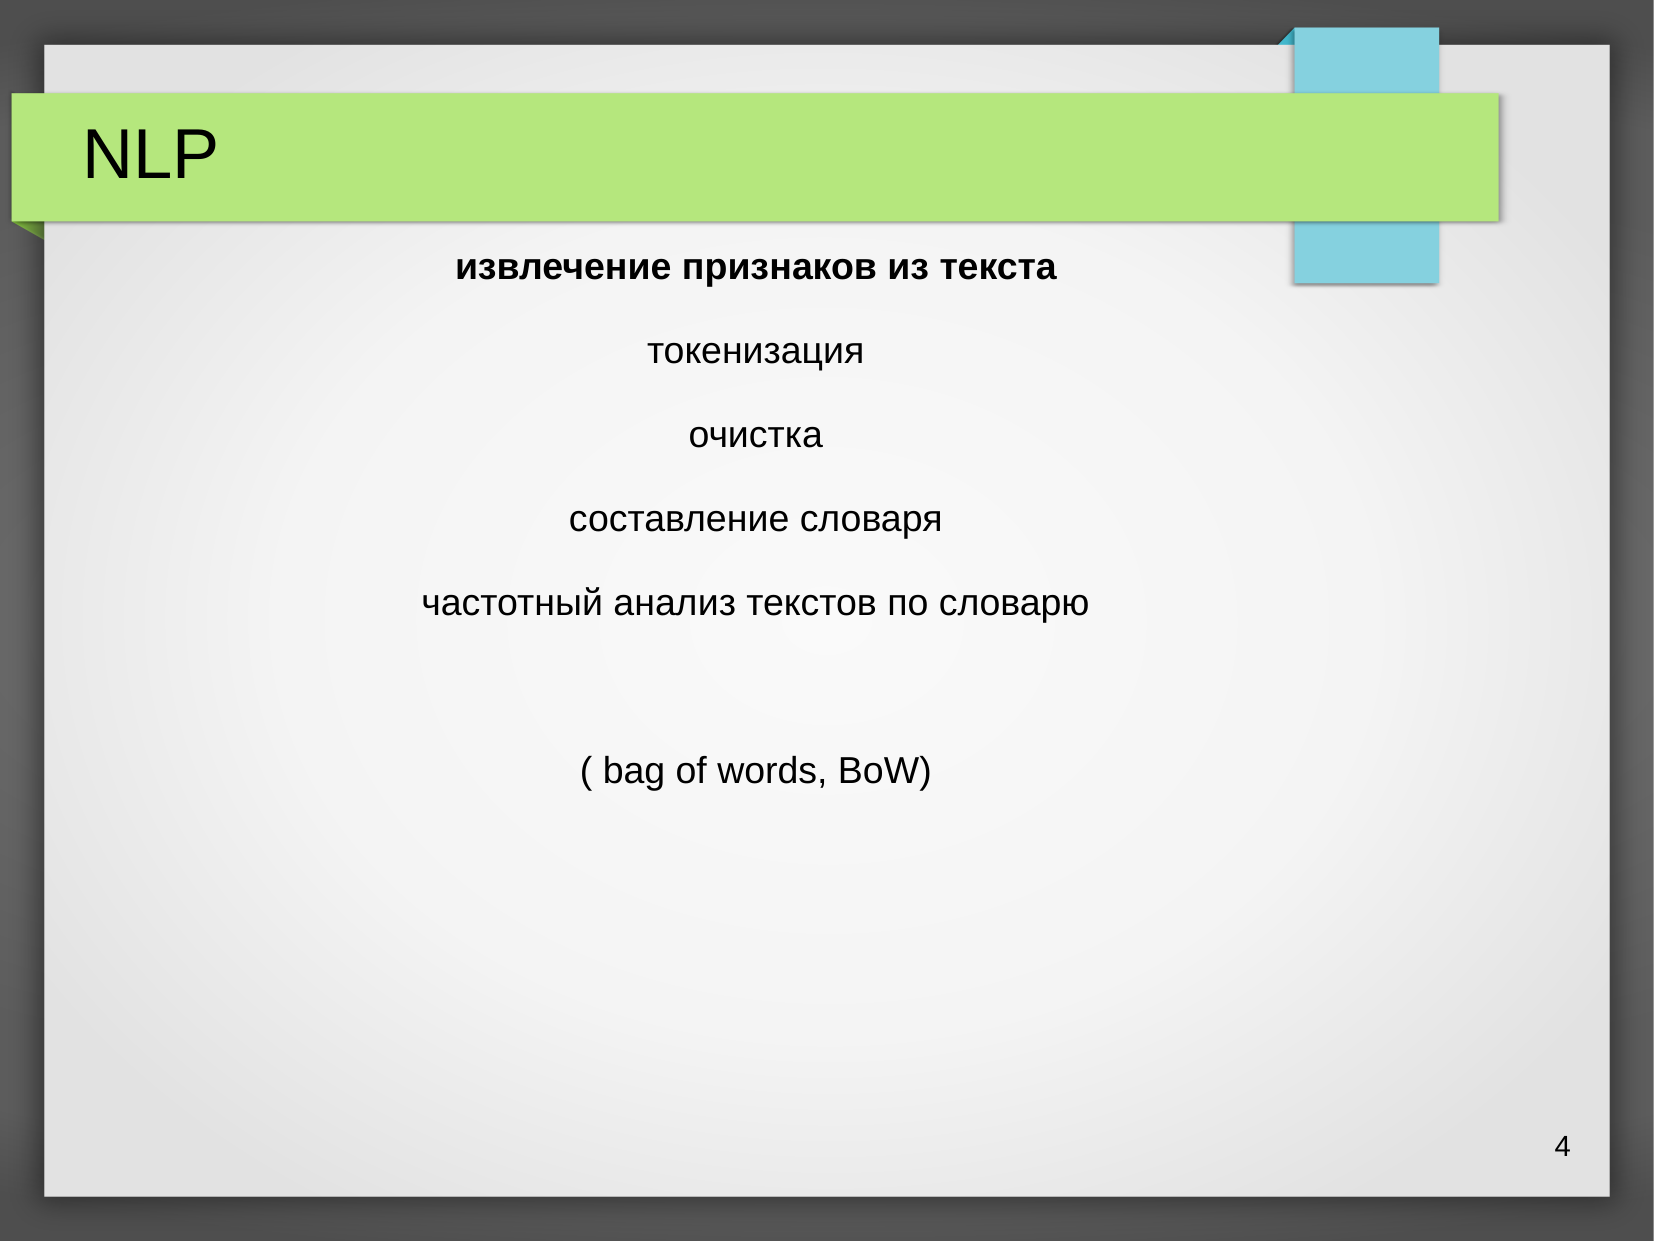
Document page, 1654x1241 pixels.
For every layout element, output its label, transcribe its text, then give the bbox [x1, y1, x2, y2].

picture [0, 0, 1654, 1241]
title NLP [82, 118, 1406, 189]
text_box извлечение признаков из текста токенизация очистка составление словаря частотный анализ текстов по словарю ( bag of words, BoW) [188, 245, 1323, 921]
